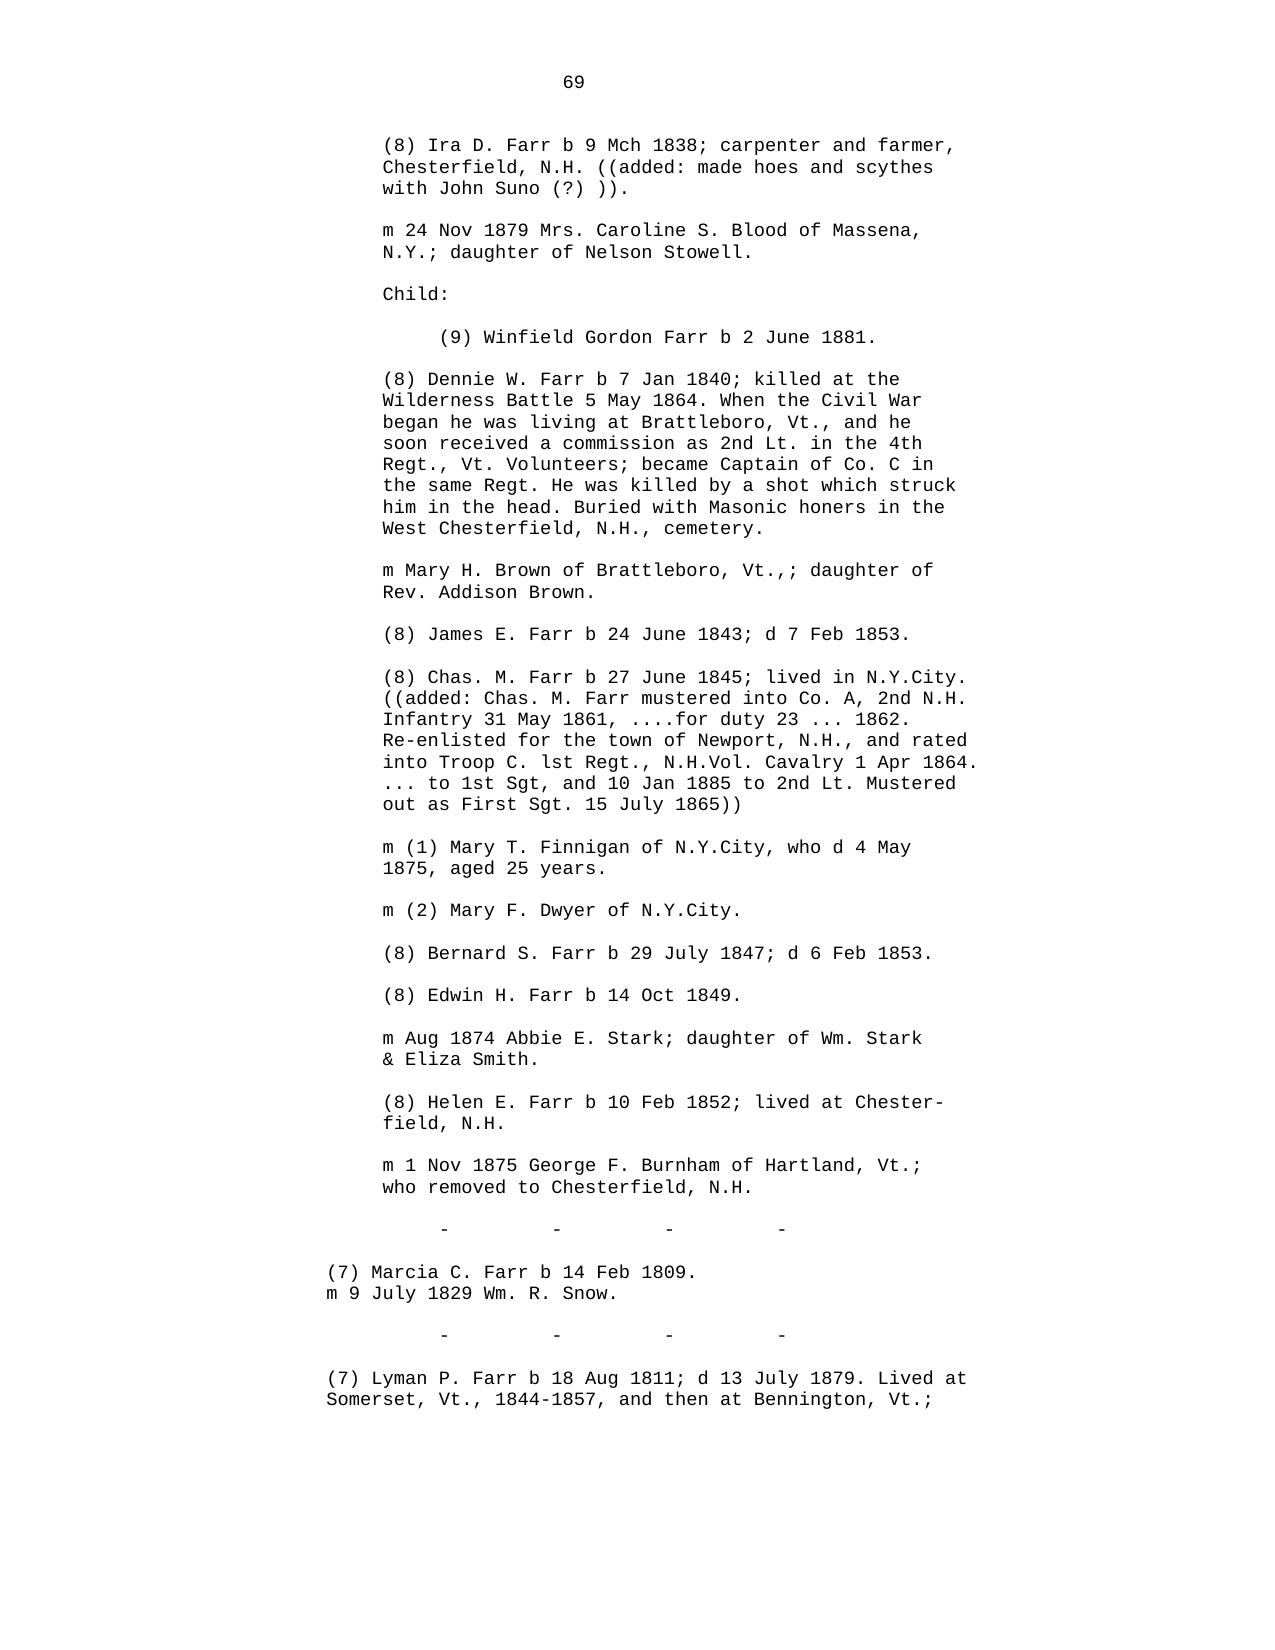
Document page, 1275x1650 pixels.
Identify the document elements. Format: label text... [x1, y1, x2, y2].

text the same Regt. He was killed by a shot which struck [225, 476, 1157, 497]
text ((added: Chas. M. Farr mustered into Co. A, 2nd N.H. [225, 689, 1157, 710]
text m (2) Mary F. Dwyer of N.Y.City. [225, 901, 1157, 922]
text soon received a commission as 2nd Lt. in the 4th [225, 434, 1157, 455]
text m (1) Mary T. Finnigan of N.Y.City, who d 4 May [225, 837, 1157, 859]
text (8) Edwin H. Farr b 14 Oct 1849. [225, 986, 1157, 1007]
text N.Y.; daughter of Nelson Stowell. [225, 242, 1157, 264]
text (8) Chas. M. Farr b 27 June 1845; lived in N.Y.City. [225, 667, 1157, 689]
text ... to 1st Sgt, and 10 Jan 1885 to 2nd Lt. Mustered [225, 774, 1157, 795]
text 1875, aged 25 years. [225, 859, 1157, 880]
text (7) Marcia C. Farr b 14 Feb 1809. [225, 1262, 1157, 1284]
text Re-enlisted for the town of Newport, N.H., and rated [225, 731, 1157, 752]
text m 1 Nov 1875 George F. Burnham of Hartland, Vt.; [225, 1156, 1157, 1177]
text him in the head. Buried with Masonic honers in the [225, 497, 1157, 519]
text into Troop C. lst Regt., N.H.Vol. Cavalry 1 Apr 1864. [225, 752, 1157, 774]
text who removed to Chesterfield, N.H. [225, 1177, 1157, 1199]
text m Mary H. Brown of Brattleboro, Vt.,; daughter of [225, 561, 1157, 582]
text West Chesterfield, N.H., cemetery. [225, 519, 1157, 540]
text 69 [225, 72, 1157, 94]
text Wilderness Battle 5 May 1864. When the Civil War [225, 391, 1157, 412]
text (8) Ira D. Farr b 9 Mch 1838; carpenter and farmer, [225, 136, 1157, 157]
text m Aug 1874 Abbie E. Stark; daughter of Wm. Stark [225, 1029, 1157, 1050]
text (8) Dennie W. Farr b 7 Jan 1840; killed at the [225, 370, 1157, 391]
text Child: [225, 285, 1157, 306]
text (8) Bernard S. Farr b 29 July 1847; d 6 Feb 1853. [225, 944, 1157, 965]
text Rev. Addison Brown. [225, 582, 1157, 604]
text field, N.H. [225, 1114, 1157, 1135]
text Regt., Vt. Volunteers; became Captain of Co. C in [225, 455, 1157, 476]
text m 9 July 1829 Wm. R. Snow. [225, 1284, 1157, 1305]
text (8) James E. Farr b 24 June 1843; d 7 Feb 1853. [225, 625, 1157, 646]
text began he was living at Brattleboro, Vt., and he [225, 412, 1157, 434]
text Somerset, Vt., 1844-1857, and then at Bennington, Vt.; [225, 1390, 1157, 1411]
text Chesterfield, N.H. ((added: made hoes and scythes [225, 157, 1157, 179]
text (8) Helen E. Farr b 10 Feb 1852; lived at Chester- [225, 1092, 1157, 1114]
text & Eliza Smith. [225, 1050, 1157, 1071]
text (9) Winfield Gordon Farr b 2 June 1881. [225, 327, 1157, 349]
text - - - - [225, 1220, 1157, 1241]
text out as First Sgt. 15 July 1865)) [225, 795, 1157, 816]
text Infantry 31 May 1861, ....for duty 23 ... 1862. [225, 710, 1157, 731]
text with John Suno (?) )). [225, 179, 1157, 200]
text m 24 Nov 1879 Mrs. Caroline S. Blood of Massena, [225, 221, 1157, 242]
text - - - - [225, 1326, 1157, 1347]
text (7) Lyman P. Farr b 18 Aug 1811; d 13 July 1879. Lived at [225, 1369, 1157, 1390]
